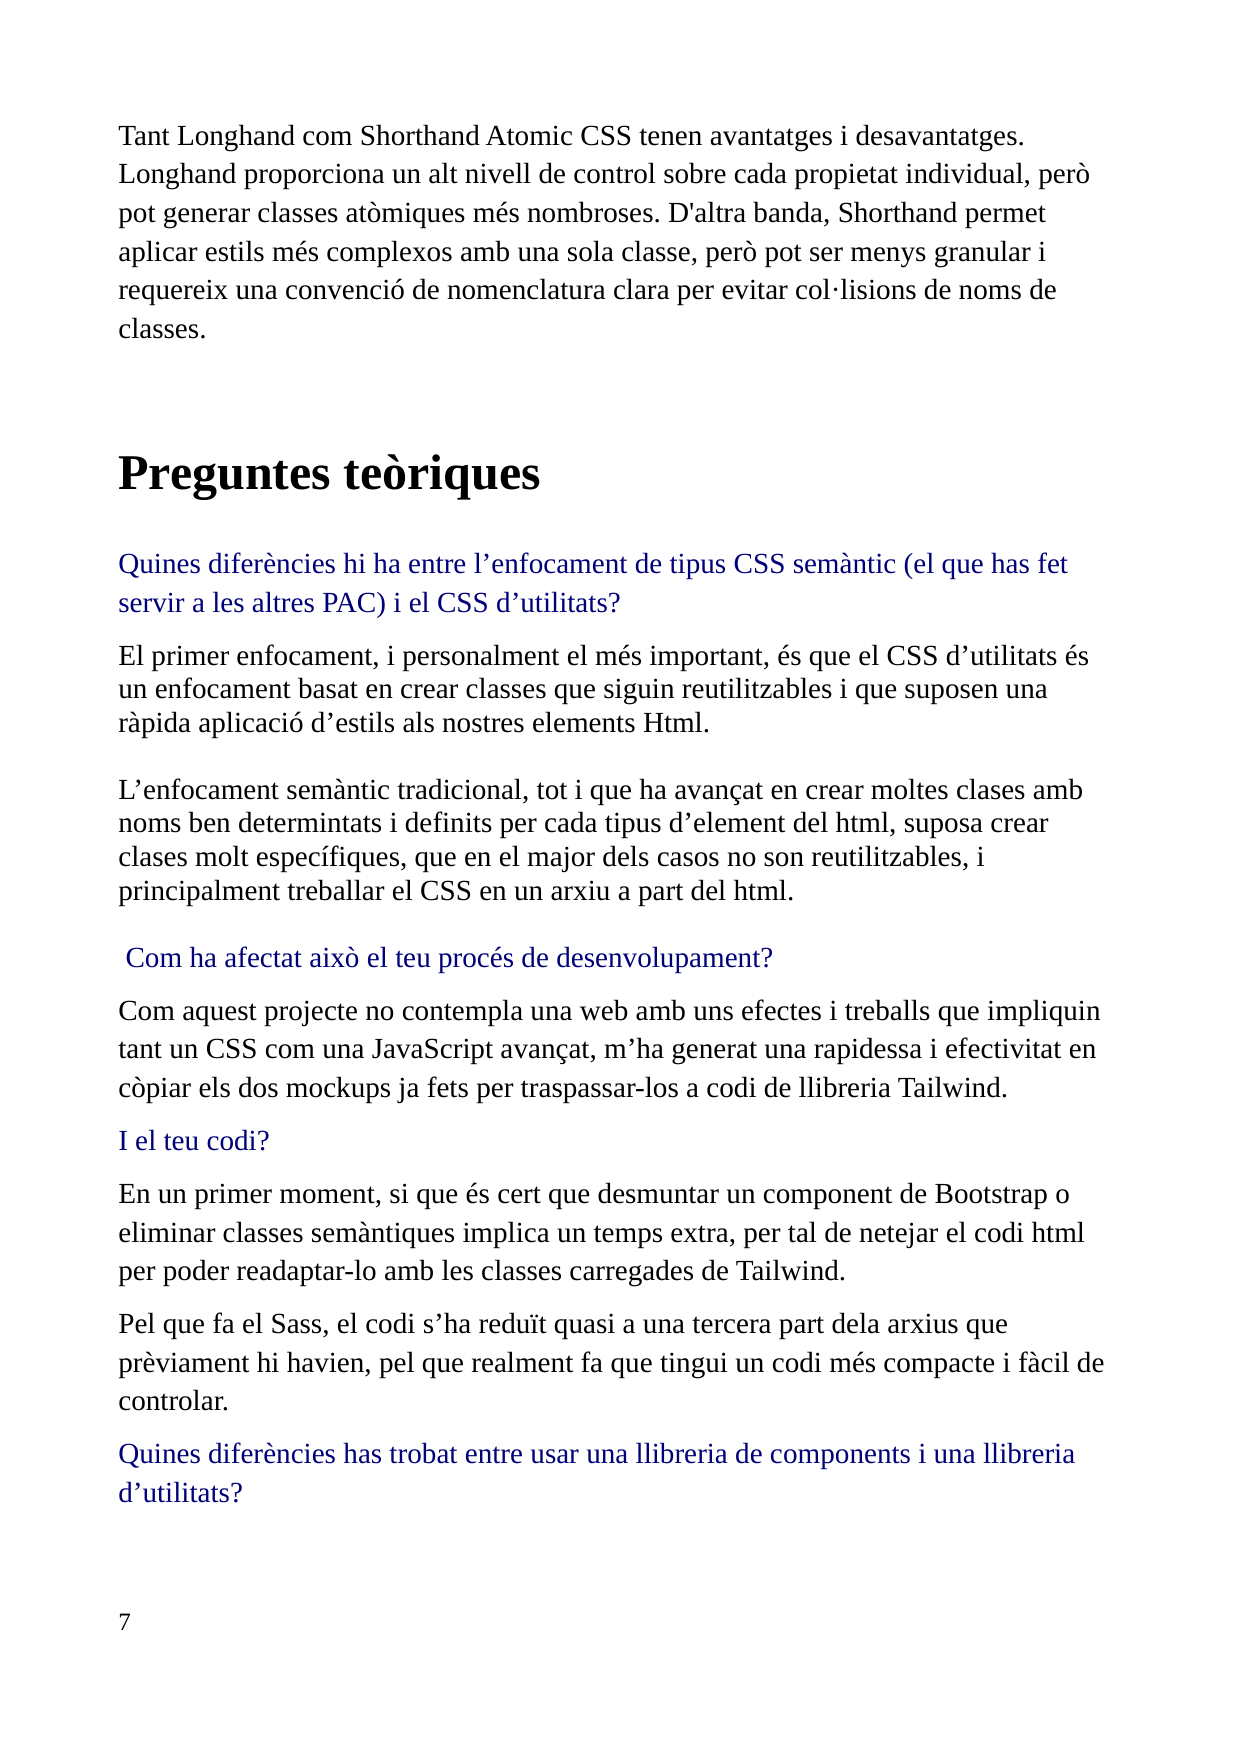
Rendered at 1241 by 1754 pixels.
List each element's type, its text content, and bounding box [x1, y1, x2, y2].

text Tant Longhand com Shorthand Atomic CSS tenen avantatges i desavantatges. Longhand proporciona un alt nivell de control sobre cada propietat individual, però pot generar classes atòmiques més nombroses. D'altra banda, Shorthand permet aplicar estils més complexos amb una sola classe, però pot ser menys granular i requereix una convenció de nomenclatura clara per evitar col·lisions de noms de classes. [118, 118, 1122, 344]
text L’enfocament semàntic tradicional, tot i que ha avançat en crear moltes clases amb noms ben determintats i definits per cada tipus d’element del html, suposa crear clases molt específiques, que en el major dels casos no son reutilitzables, i principalment treballar el CSS en un arxiu a part del html. [118, 772, 1122, 906]
subtitle Preguntes teòriques [118, 443, 1122, 500]
text Pel que fa el Sass, el codi s’ha reduït quasi a una tercera part dela arxius que prèviament hi havien, pel que realment fa que tingui un codi més compacte i fàcil de controlar. [118, 1306, 1122, 1417]
text En un primer moment, si que és cert que desmuntar un component de Bootstrap o eliminar classes semàntiques implica un temps extra, per tal de netejar el codi html per poder readaptar-lo amb les classes carregades de Tailwind. [118, 1176, 1122, 1287]
text Com aquest projecte no contempla una web amb uns efectes i treballs que impliquin tant un CSS com una JavaScript avançat, m’ha generat una rapidessa i efectivitat en còpiar els dos mockups ja fets per traspassar-los a codi de llibreria Tailwind. [118, 993, 1122, 1103]
text El primer enfocament, i personalment el més important, és que el CSS d’utilitats és un enfocament basat en crear classes que siguin reutilitzables i que suposen una ràpida aplicació d’estils als nostres elements Html. [118, 638, 1122, 738]
text Quines diferències has trobat entre usar una llibreria de components i una llibreria d’utilitats? [118, 1437, 1122, 1509]
text Quines diferències hi ha entre l’enfocament de tipus CSS semàntic (el que has fet servir a les altres PAC) i el CSS d’utilitats? [118, 546, 1122, 618]
text I el teu codi? [118, 1123, 1122, 1157]
text Com ha afectat això el teu procés de desenvolupament? [118, 940, 1122, 973]
